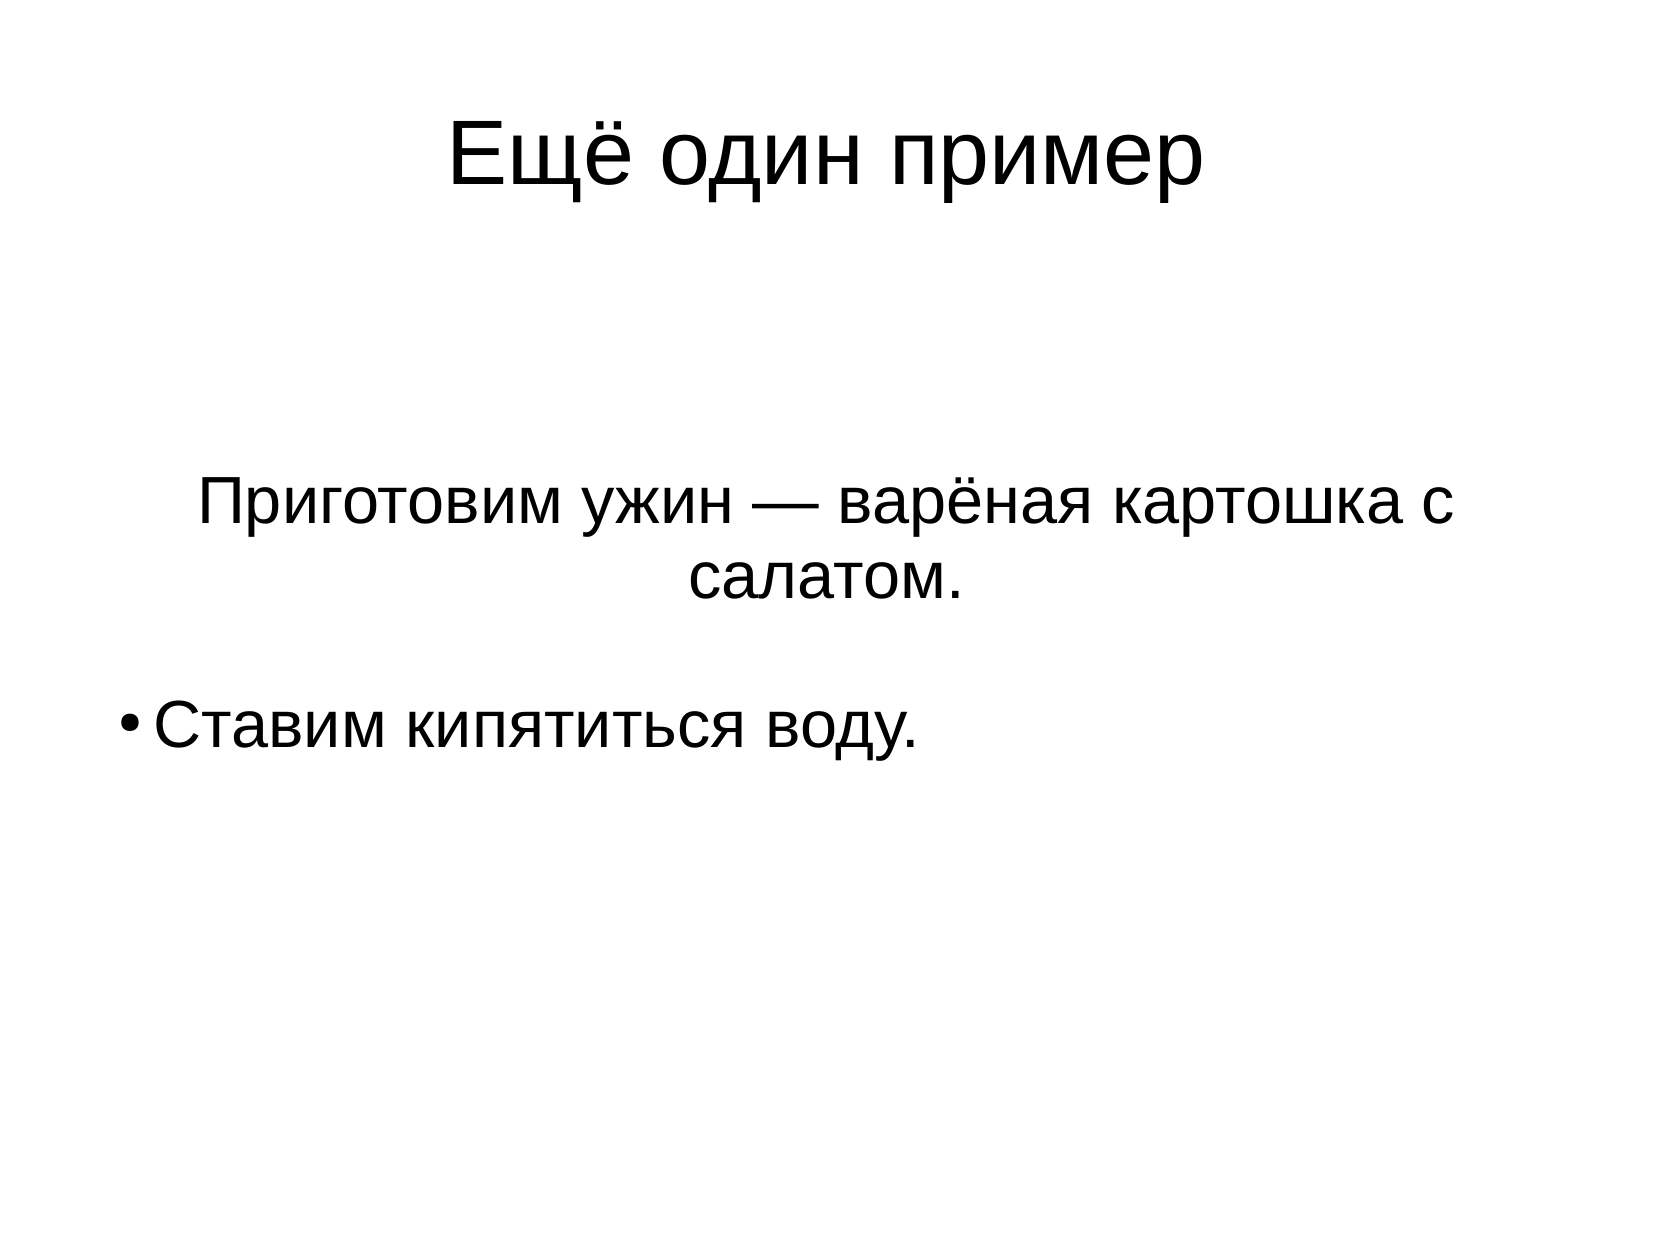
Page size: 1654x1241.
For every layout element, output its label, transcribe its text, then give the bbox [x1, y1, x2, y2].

subtitle Приготовим ужин — варёная картошка с салатом. Ставим кипятиться воду. [82, 290, 1571, 1010]
title Ещё один пример [82, 49, 1571, 257]
